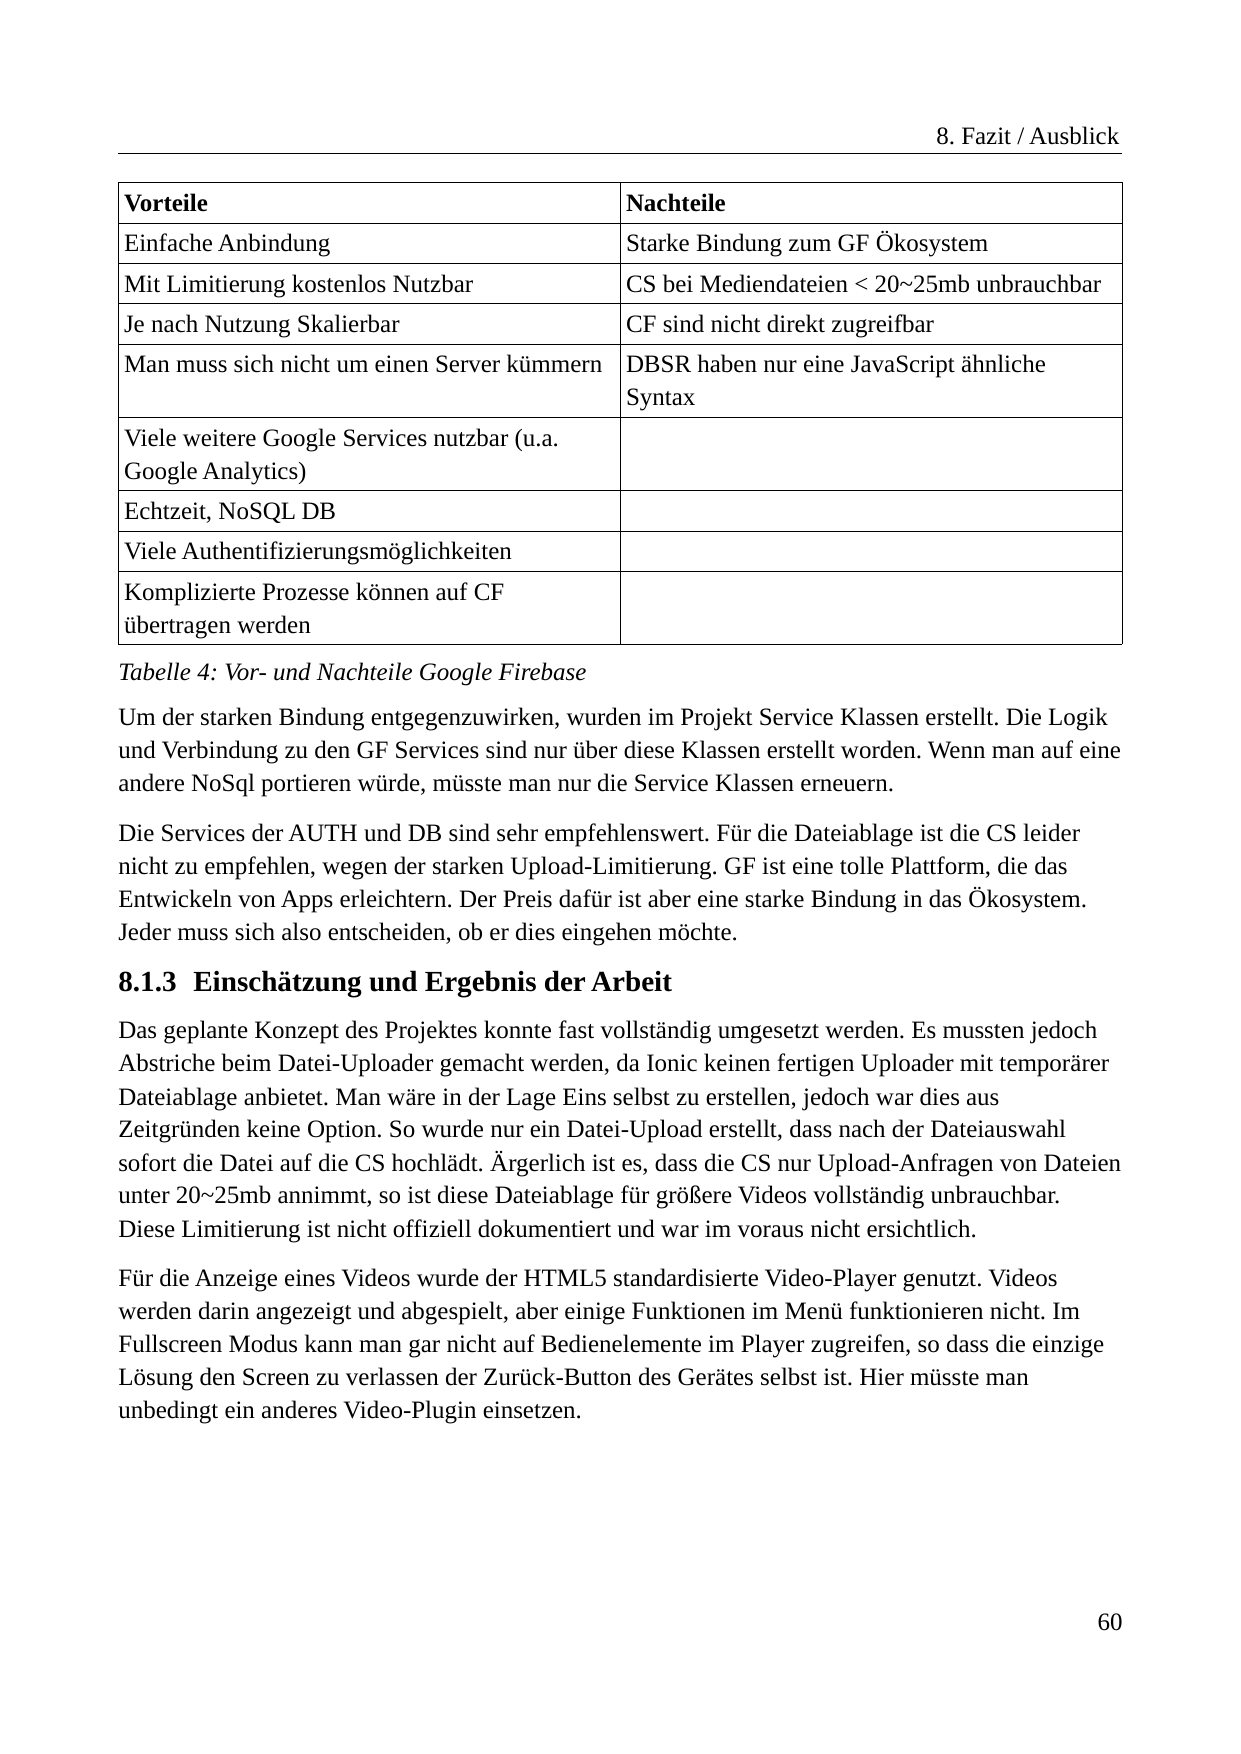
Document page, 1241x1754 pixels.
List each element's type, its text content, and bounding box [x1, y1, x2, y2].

subtitle Einschätzung und Ergebnis der Arbeit [118, 964, 1122, 998]
table_cell [621, 491, 1122, 531]
text Für die Anzeige eines Videos wurde der HTML5 standardisierte Video-Player genutzt. Videos werden darin angezeigt und abgespielt, aber einige Funktionen im Menü funktionieren nicht. Im Fullscreen Modus kann man gar nicht auf Bedienelemente im Player zugreifen, so dass die einzige Lösung den Screen zu verlassen der Zurück-Button des Gerätes selbst ist. Hier müsste man unbedingt ein anderes Video-Plugin einsetzen. [118, 1263, 1122, 1424]
table_cell Viele Authentifizierungsmöglichkeiten [119, 532, 620, 571]
table_cell [621, 418, 1122, 490]
table_cell Je nach Nutzung Skalierbar [119, 304, 620, 343]
table_cell Viele weitere Google Services nutzbar (u.a. Google Analytics) [119, 418, 620, 490]
text Das geplante Konzept des Projektes konnte fast vollständig umgesetzt werden. Es mussten jedoch Abstriche beim Datei-Uploader gemacht werden, da Ionic keinen fertigen Uploader mit temporärer Dateiablage anbietet. Man wäre in der Lage Eins selbst zu erstellen, jedoch war dies aus Zeitgründen keine Option. So wurde nur ein Datei-Upload erstellt, dass nach der Dateiauswahl sofort die Datei auf die CS hochlädt. Ärgerlich ist es, dass die CS nur Upload-Anfragen von Dateien unter 20~25mb annimmt, so ist diese Dateiablage für größere Videos vollständig unbrauchbar. Diese Limitierung ist nicht offiziell dokumentiert und war im voraus nicht ersichtlich. [118, 1016, 1122, 1242]
text Tabelle 4: Vor- und Nachteile Google Firebase [118, 657, 1122, 686]
table_cell [621, 572, 1122, 644]
table_cell Komplizierte Prozesse können auf CF übertragen werden [119, 572, 620, 644]
table_cell Echtzeit, NoSQL DB [119, 491, 620, 531]
table_cell Man muss sich nicht um einen Server kümmern [119, 345, 620, 417]
table_cell Mit Limitierung kostenlos Nutzbar [119, 264, 620, 303]
text Die Services der AUTH und DB sind sehr empfehlenswert. Für die Dateiablage ist die CS leider nicht zu empfehlen, wegen der starken Upload-Limitierung. GF ist eine tolle Plattform, die das Entwickeln von Apps erleichtern. Der Preis dafür ist aber eine starke Bindung in das Ökosystem. Jeder muss sich also entscheiden, ob er dies eingehen möchte. [118, 818, 1122, 946]
table_cell [621, 532, 1122, 571]
table_cell CS bei Mediendateien < 20~25mb unbrauchbar [621, 264, 1122, 303]
table_cell Starke Bindung zum GF Ökosystem [621, 224, 1122, 263]
table_cell Einfache Anbindung [119, 224, 620, 263]
table_cell CF sind nicht direkt zugreifbar [621, 304, 1122, 343]
table_cell DBSR haben nur eine JavaScript ähnliche Syntax [621, 345, 1122, 417]
text Um der starken Bindung entgegenzuwirken, wurden im Projekt Service Klassen erstellt. Die Logik und Verbindung zu den GF Services sind nur über diese Klassen erstellt worden. Wenn man auf eine andere NoSql portieren würde, müsste man nur die Service Klassen erneuern. [118, 702, 1122, 797]
table_header Vorteile [119, 183, 620, 223]
table_header Nachteile [621, 183, 1122, 223]
